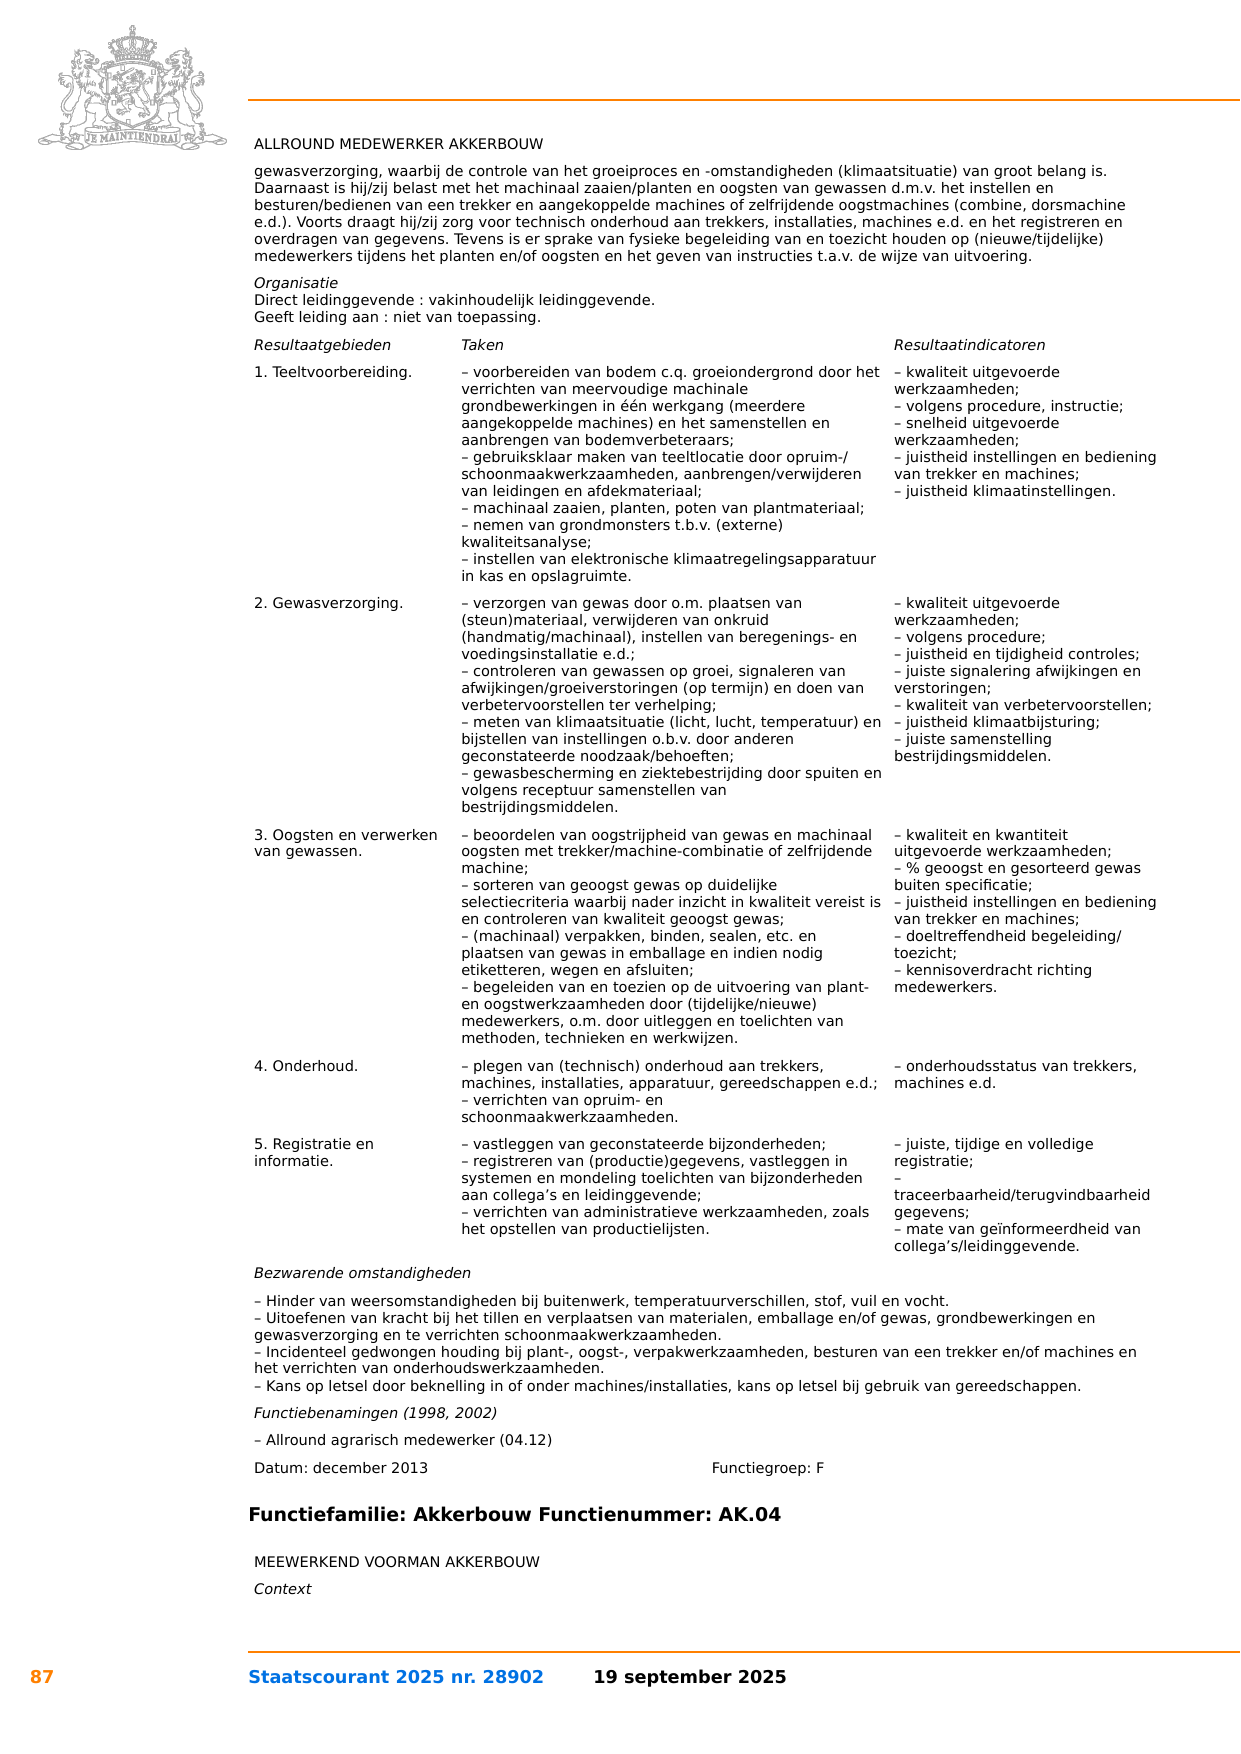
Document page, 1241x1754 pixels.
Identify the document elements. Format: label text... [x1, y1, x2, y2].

table_cell Datum: december 2013 [249, 1455, 705, 1481]
table_cell – kwaliteit en kwantiteit uitgevoerde werkzaamheden; – % geoogst en gesorteerd gewas buiten specificatie; – juistheid instellingen en bediening van trekker en machines; – doeltreffendheid begeleiding/ toezicht; – kennisoverdracht richting medewerkers. [889, 822, 1163, 1052]
table_cell Taken [456, 332, 888, 358]
table_cell – Allround agrarisch medewerker (04.12) [249, 1428, 1163, 1454]
table_cell – beoordelen van oogstrijpheid van gewas en machinaal oogsten met trekker/machine-combinatie of zelfrijdende machine; – sorteren van geoogst gewas op duidelijke selectiecriteria waarbij nader inzicht in kwaliteit vereist is en controleren van kwaliteit geoogst gewas; – (machinaal) verpakken, binden, sealen, etc. en plaatsen van gewas in emballage en indien nodig etiketteren, wegen en afsluiten; – begeleiden van en toezien op de uitvoering van plant- en oogstwerkzaamheden door (tijdelijke/nieuwe) medewerkers, o.m. door uitleggen en toelichten van methoden, technieken en werkwijzen. [456, 822, 888, 1052]
table_cell – voorbereiden van bodem c.q. groeiondergrond door het verrichten van meervoudige machinale grondbewerkingen in één werkgang (meerdere aangekoppelde machines) en het samenstellen en aanbrengen van bodemverbeteraars; – gebruiksklaar maken van teeltlocatie door opruim-/ schoonmaakwerkzaamheden, aanbrengen/verwijderen van leidingen en afdekmateriaal; – machinaal zaaien, planten, poten van plantmateriaal; – nemen van grondmonsters t.b.v. (externe) kwaliteitsanalyse; – instellen van elektronische klimaatregelingsapparatuur in kas en opslagruimte. [456, 359, 888, 589]
table_cell gewasverzorging, waarbij de controle van het groeiproces en -omstandigheden (klimaatsituatie) van groot belang is. Daarnaast is hij/zij belast met het machinaal zaaien/planten en oogsten van gewassen d.m.v. het instellen en besturen/bedienen van een trekker en aangekoppelde machines of zelfrijdende oogstmachines (combine, dorsmachine e.d.). Voorts draagt hij/zij zorg voor technisch onderhoud aan trekkers, installaties, machines e.d. en het registreren en overdragen van gegevens. Tevens is er sprake van fysieke begeleiding van en toezicht houden op (nieuwe/tijdelijke) medewerkers tijdens het planten en/of oogsten en het geven van instructies t.a.v. de wijze van uitvoering. [249, 158, 1163, 269]
table_cell – Hinder van weersomstandigheden bij buitenwerk, temperatuurverschillen, stof, vuil en vocht. – Uitoefenen van kracht bij het tillen en verplaatsen van materialen, emballage en/of gewas, grondbewerkingen en gewasverzorging en te verrichten schoonmaakwerkzaamheden. – Incidenteel gedwongen houding bij plant-, oogst-, verpakwerkzaamheden, besturen van een trekker en/of machines en het verrichten van onderhoudswerkzaamheden. – Kans op letsel door beknelling in of onder machines/installaties, kans op letsel bij gebruik van gereedschappen. [249, 1288, 1163, 1399]
table_cell – vastleggen van geconstateerde bijzonderheden; – registreren van (productie)gegevens, vastleggen in systemen en mondeling toelichten van bijzonderheden aan collega’s en leidinggevende; – verrichten van administratieve werkzaamheden, zoals het opstellen van productielijsten. [456, 1131, 888, 1259]
table_cell 3. Oogsten en verwerken van gewassen. [249, 822, 454, 1052]
table_header ALLROUND MEDEWERKER AKKERBOUW [249, 131, 1163, 157]
table_cell 1. Teeltvoorbereiding. [249, 359, 454, 589]
subtitle Functiefamilie: Akkerbouw Functienummer: AK.04 [248, 1504, 1163, 1526]
table_cell – onderhoudsstatus van trekkers, machines e.d. [889, 1053, 1163, 1130]
table_cell Resultaatgebieden [249, 332, 454, 358]
table_cell – kwaliteit uitgevoerde werkzaamheden; – volgens procedure, instructie; – snelheid uitgevoerde werkzaamheden; – juistheid instellingen en bediening van trekker en machines; – juistheid klimaatinstellingen. [889, 359, 1163, 589]
table_cell – verzorgen van gewas door o.m. plaatsen van (steun)materiaal, verwijderen van onkruid (handmatig/machinaal), instellen van beregenings- en voedingsinstallatie e.d.; – controleren van gewassen op groei, signaleren van afwijkingen/groeiverstoringen (op termijn) en doen van verbetervoorstellen ter verhelping; – meten van klimaatsituatie (licht, lucht, temperatuur) en bijstellen van instellingen o.b.v. door anderen geconstateerde noodzaak/behoeften; – gewasbescherming en ziektebestrijding door spuiten en volgens receptuur samenstellen van bestrijdingsmiddelen. [456, 591, 888, 821]
table_cell – plegen van (technisch) onderhoud aan trekkers, machines, installaties, apparatuur, gereedschappen e.d.; – verrichten van opruim- en schoonmaakwerkzaamheden. [456, 1053, 888, 1130]
table_cell 5. Registratie en informatie. [249, 1131, 454, 1259]
table_cell 4. Onderhoud. [249, 1053, 454, 1130]
table_cell Organisatie Direct leidinggevende : vakinhoudelijk leidinggevende. Geeft leiding aan : niet van toepassing. [249, 271, 1163, 331]
table_cell 2. Gewasverzorging. [249, 591, 454, 821]
table_cell Functiegroep: F [706, 1455, 1163, 1481]
table_header MEEWERKEND VOORMAN AKKERBOUW [249, 1549, 1163, 1575]
table_cell Context [249, 1576, 1163, 1603]
picture [38, 25, 227, 150]
table_cell Functiebenamingen (1998, 2002) [249, 1400, 1163, 1426]
table_cell – kwaliteit uitgevoerde werkzaamheden; – volgens procedure; – juistheid en tijdigheid controles; – juiste signalering afwijkingen en verstoringen; – kwaliteit van verbetervoorstellen; – juistheid klimaatbijsturing; – juiste samenstelling bestrijdingsmiddelen. [889, 591, 1163, 821]
table_cell Resultaatindicatoren [889, 332, 1163, 358]
table_cell Bezwarende omstandigheden [249, 1260, 1163, 1287]
table_cell – juiste, tijdige en volledige registratie; – traceerbaarheid/terugvindbaarheid gegevens; – mate van geïnformeerdheid van collega’s/leidinggevende. [889, 1131, 1163, 1259]
